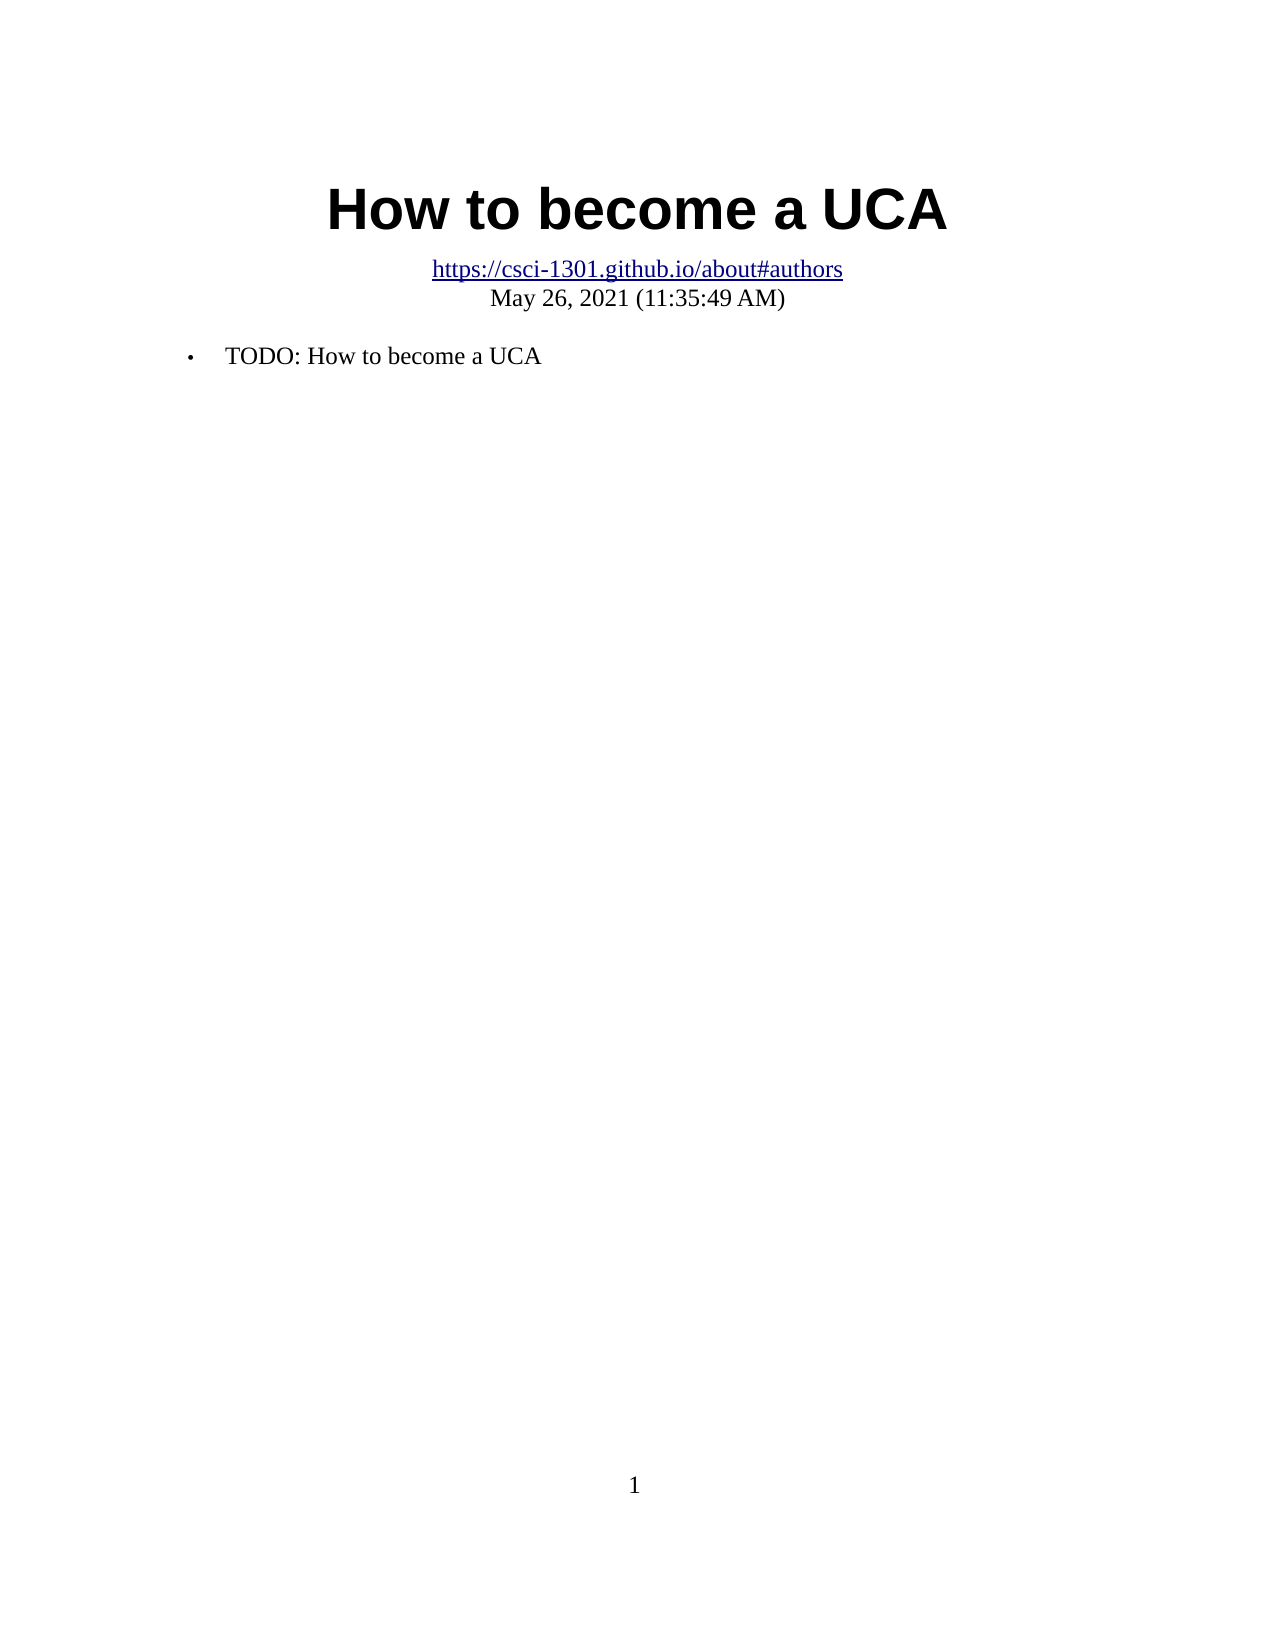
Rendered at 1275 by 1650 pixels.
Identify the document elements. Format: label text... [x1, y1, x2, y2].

text May 26, 2021 (11:35:49 AM) [150, 283, 1125, 312]
title How to become a UCA [150, 175, 1125, 242]
text https://csci-1301.github.io/about#authors [150, 254, 1125, 283]
list TODO: How to become a UCA [187, 341, 1125, 369]
